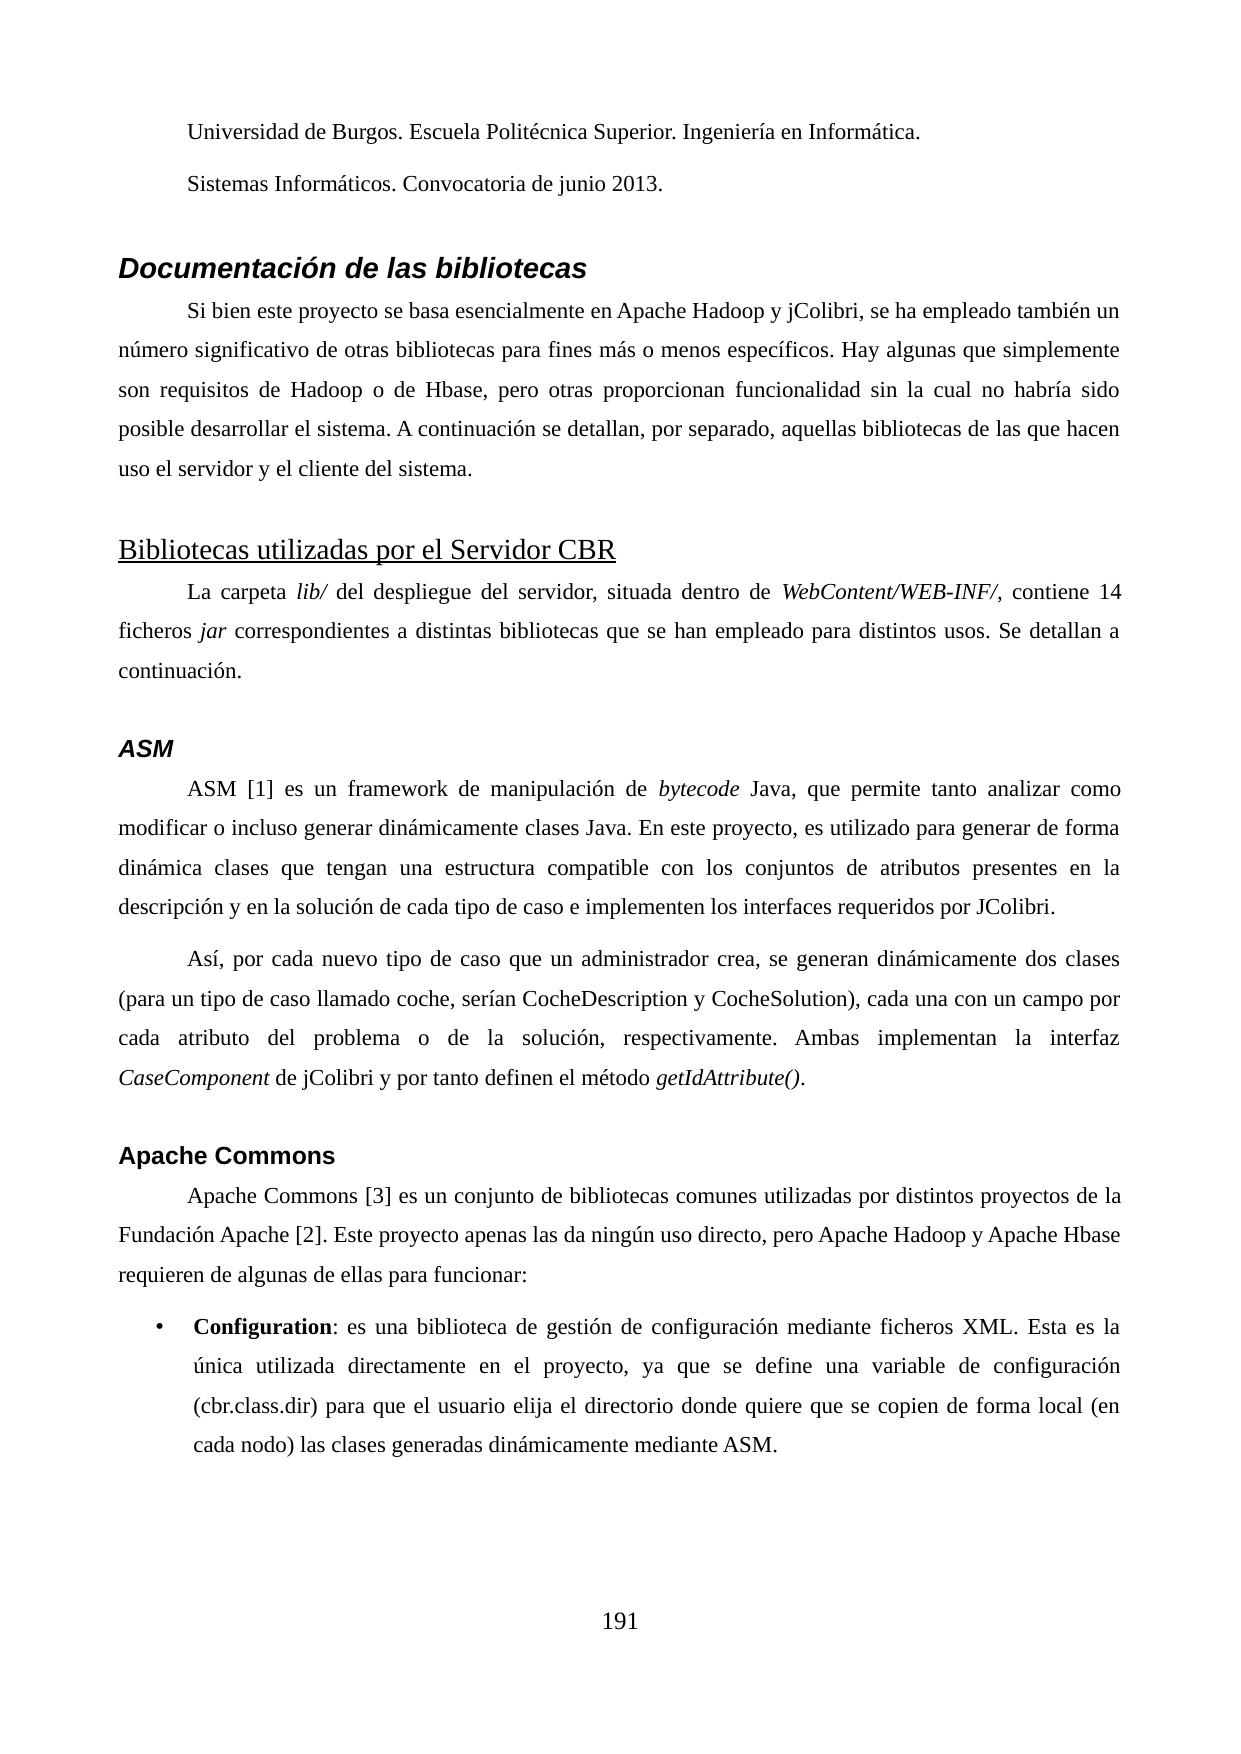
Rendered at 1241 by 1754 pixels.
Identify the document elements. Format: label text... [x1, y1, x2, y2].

text Así, por cada nuevo tipo de caso que un administrador crea, se generan dinámicamente dos clases (para un tipo de caso llamado coche, serían CocheDescription y CocheSolution), cada una con un campo por cada atributo del problema o de la solución, respectivamente. Ambas implementan la interfaz CaseComponent de jColibri y por tanto definen el método getIdAttribute(). [118, 945, 1122, 1090]
text Apache Commons [3] es un conjunto de bibliotecas comunes utilizadas por distintos proyectos de la Fundación Apache [2]. Este proyecto apenas las da ningún uso directo, pero Apache Hadoop y Apache Hbase requieren de algunas de ellas para funcionar: [118, 1182, 1122, 1287]
list Configuration: es una biblioteca de gestión de configuración mediante ficheros XML. Esta es la única utilizada directamente en el proyecto, ya que se define una variable de configuración (cbr.class.dir) para que el usuario elija el directorio donde quiere que se copien de forma local (en cada nodo) las clases generadas dinámicamente mediante ASM. [156, 1313, 1122, 1457]
text La carpeta lib/ del despliegue del servidor, situada dentro de WebContent/WEB-INF/, contiene 14 ficheros jar correspondientes a distintas bibliotecas que se han empleado para distintos usos. Se detallan a continuación. [118, 578, 1122, 683]
subtitle ASM [118, 734, 1122, 762]
subtitle Bibliotecas utilizadas por el Servidor CBR [118, 532, 1122, 565]
text ASM [1] es un framework de manipulación de bytecode Java, que permite tanto analizar como modificar o incluso generar dinámicamente clases Java. En este proyecto, es utilizado para generar de forma dinámica clases que tengan una estructura compatible con los conjuntos de atributos presentes en la descripción y en la solución de cada tipo de caso e implementen los interfaces requeridos por JColibri. [118, 775, 1122, 920]
subtitle Documentación de las bibliotecas [118, 251, 1122, 284]
subtitle Apache Commons [118, 1141, 1122, 1169]
text Si bien este proyecto se basa esencialmente en Apache Hadoop y jColibri, se ha empleado también un número significativo de otras bibliotecas para fines más o menos específicos. Hay algunas que simplemente son requisitos de Hadoop o de Hbase, pero otras proporcionan funcionalidad sin la cual no habría sido posible desarrollar el sistema. A continuación se detallan, por separado, aquellas bibliotecas de las que hacen uso el servidor y el cliente del sistema. [118, 297, 1122, 481]
